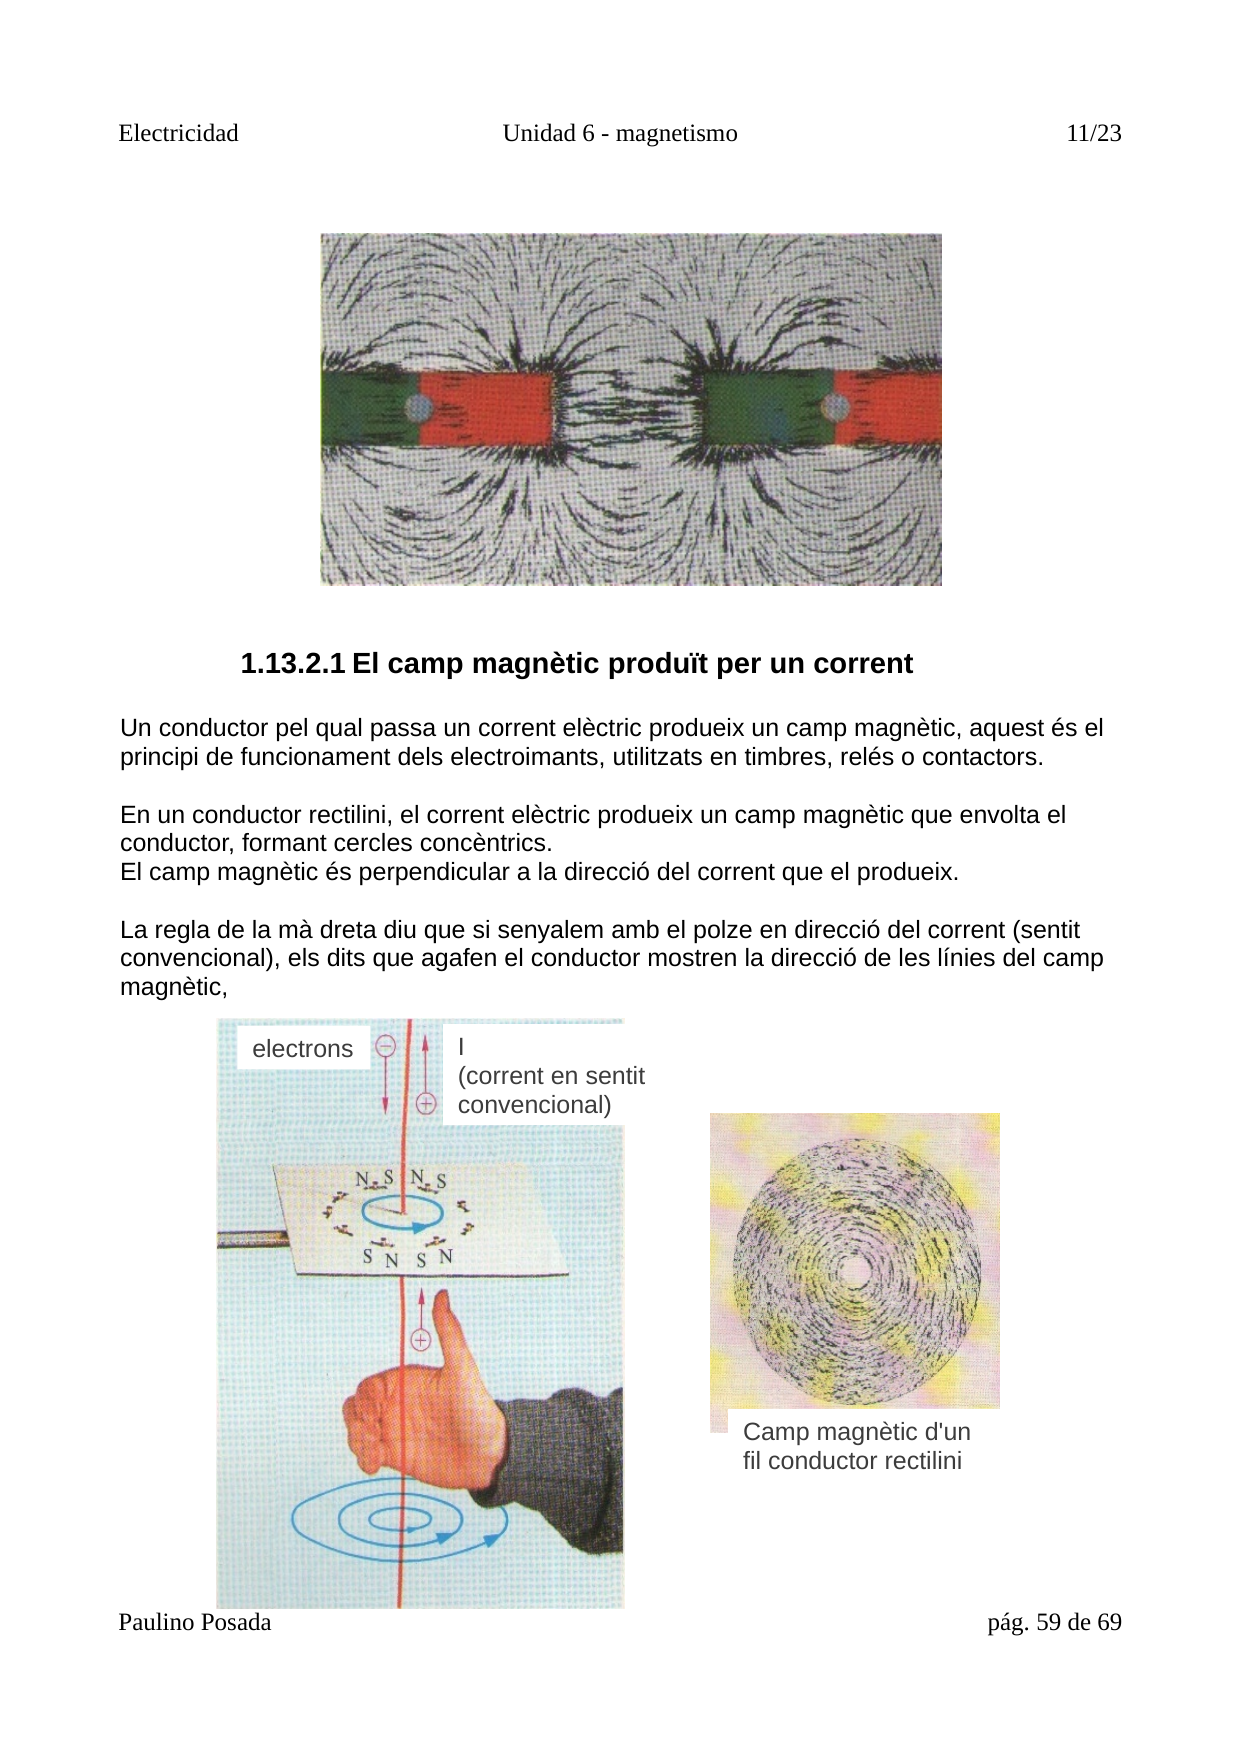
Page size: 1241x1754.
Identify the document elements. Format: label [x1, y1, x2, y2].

picture [710, 1113, 1000, 1433]
picture [320, 233, 942, 586]
picture [216, 1018, 625, 1609]
